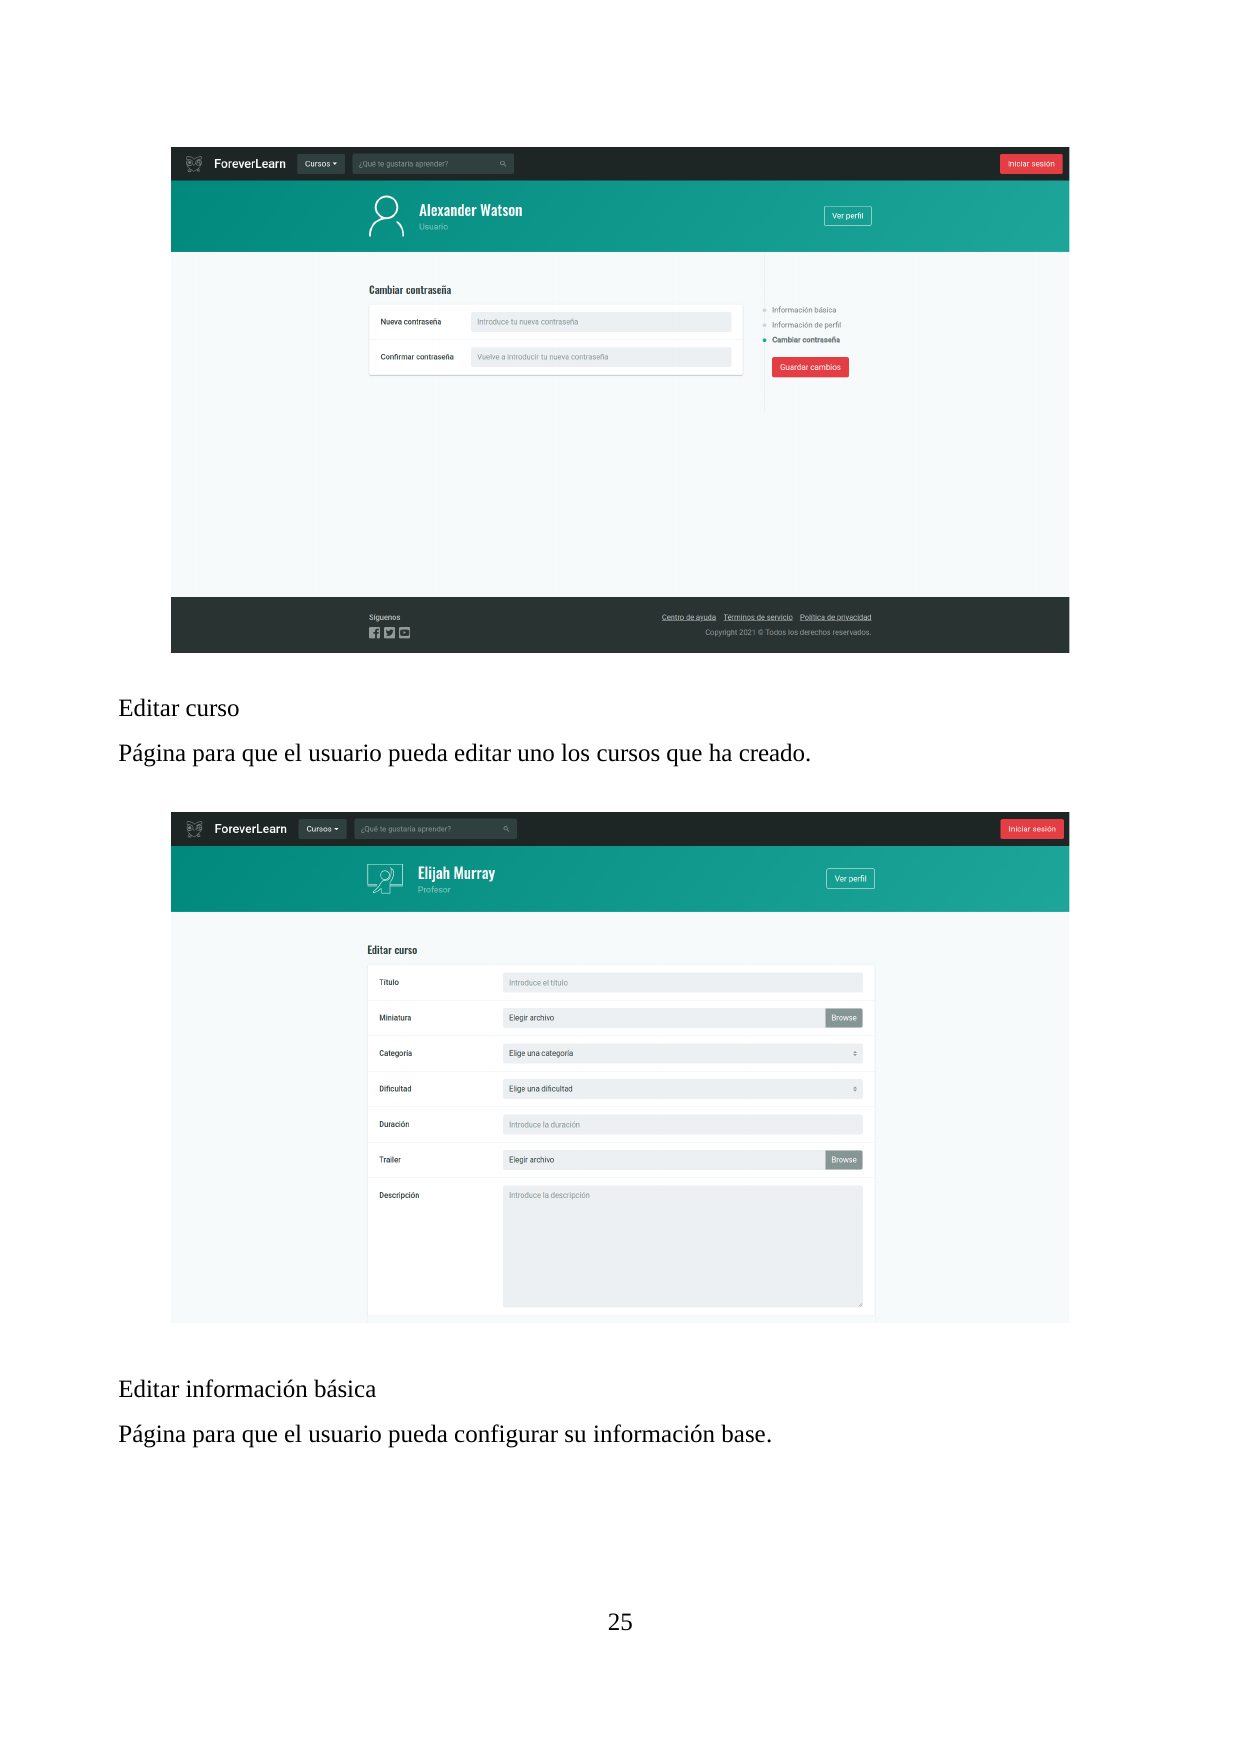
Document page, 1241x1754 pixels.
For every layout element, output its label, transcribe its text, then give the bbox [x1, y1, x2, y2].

picture [171, 812, 1070, 1323]
text Editar información básica [118, 1374, 1017, 1403]
text Editar curso [118, 693, 1017, 721]
picture [171, 147, 1070, 653]
text Página para que el usuario pueda editar uno los cursos que ha creado. [118, 738, 1017, 767]
text Página para que el usuario pueda configurar su información base. [118, 1419, 1017, 1448]
